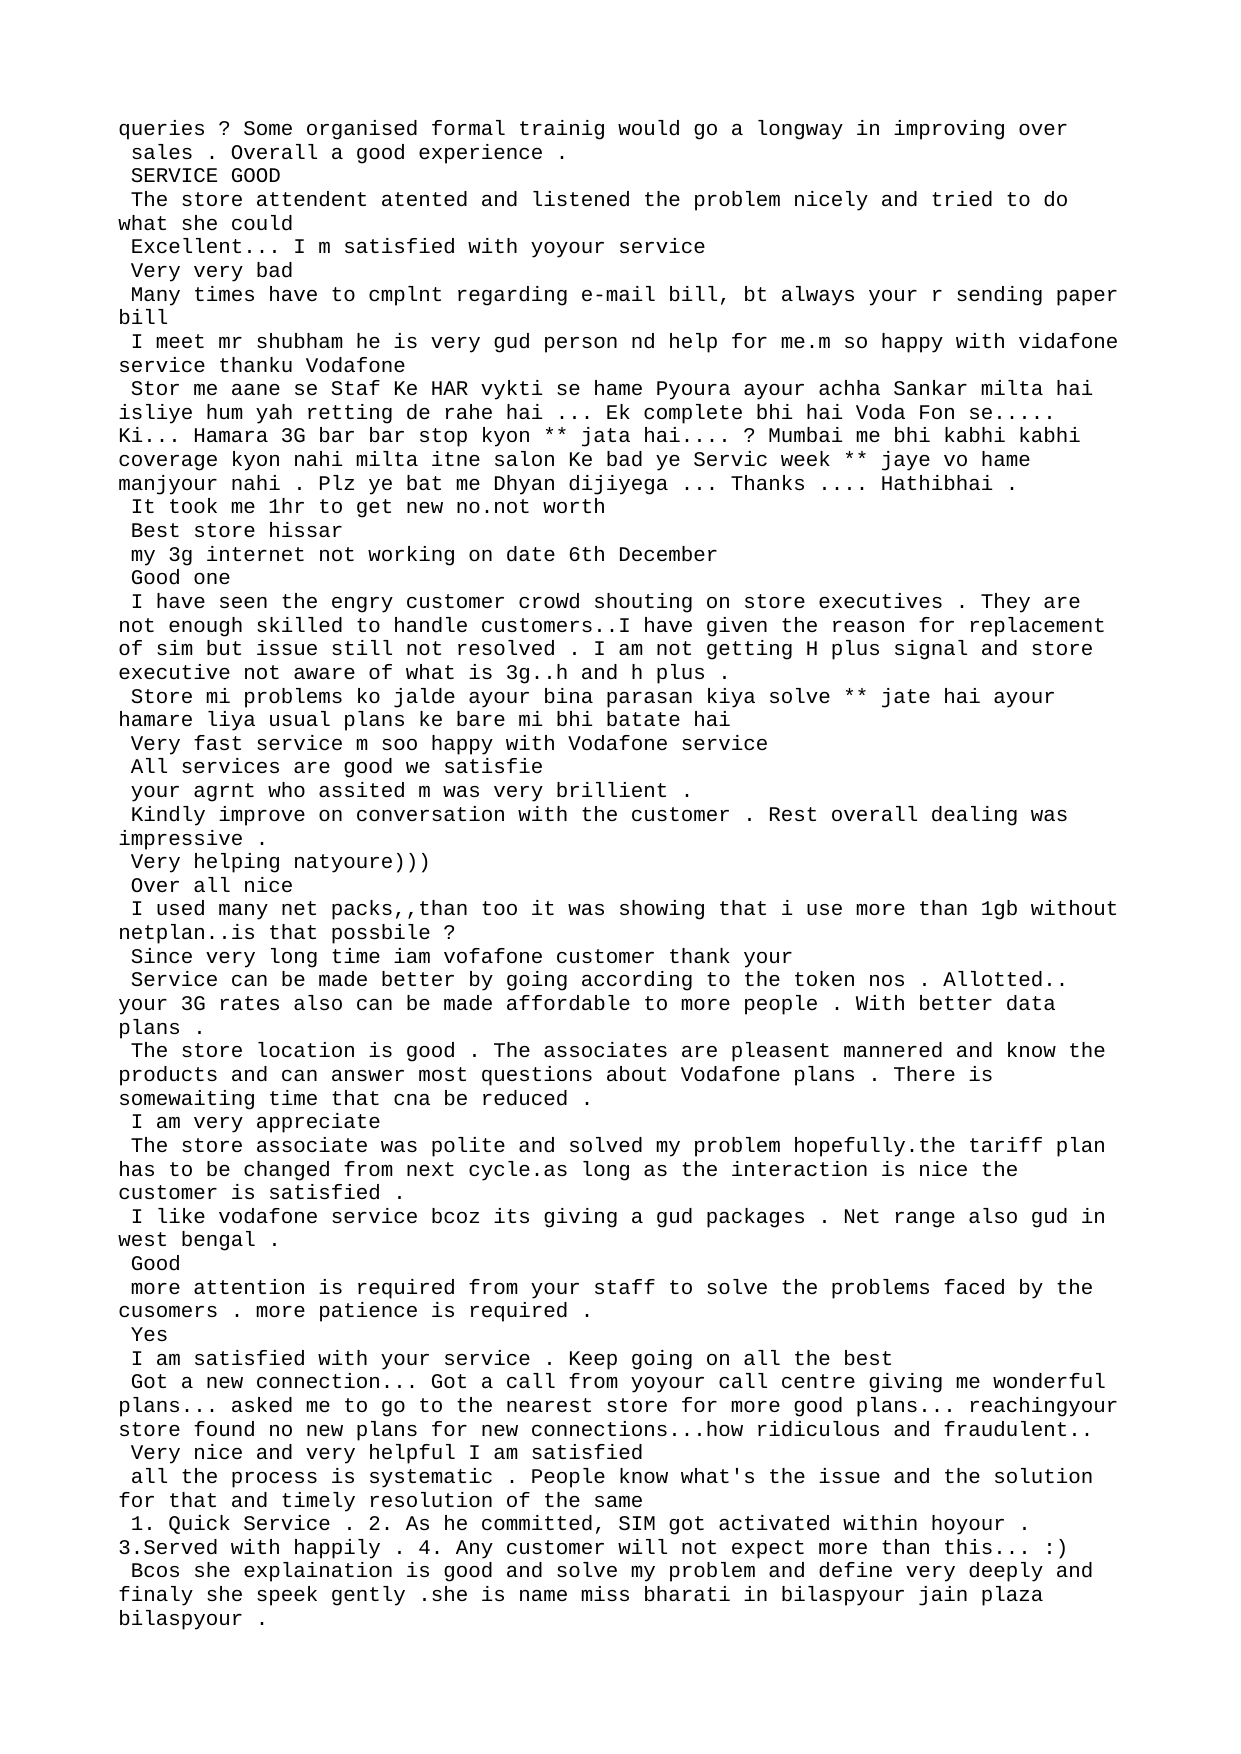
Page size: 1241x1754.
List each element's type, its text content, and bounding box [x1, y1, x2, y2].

text 1. Quick Service . 2. As he committed, SIM got activated within hoyour . 3.Served with happily . 4. Any customer will not expect more than this... :) [118, 1513, 1122, 1561]
text Excellent... I m satisfied with yoyour service [118, 236, 1122, 260]
text All services are good we satisfie [118, 757, 1122, 780]
text Since very long time iam vofafone customer thank your [118, 946, 1122, 969]
text Very fast service m soo happy with Vodafone service [118, 733, 1122, 757]
text Good one [118, 567, 1122, 591]
text sales . Overall a good experience . [118, 142, 1122, 165]
text Over all nice [118, 875, 1122, 898]
text I meet mr shubham he is very gud person nd help for me.m so happy with vidafone service thanku Vodafone [118, 331, 1122, 378]
text Many times have to cmplnt regarding e-mail bill, bt always your r sending paper bill [118, 284, 1122, 331]
text more attention is required from your staff to solve the problems faced by the cusomers . more patience is required . [118, 1277, 1122, 1324]
text Kindly improve on conversation with the customer . Rest overall dealing was impressive . [118, 804, 1122, 851]
text Store mi problems ko jalde ayour bina parasan kiya solve ** jate hai ayour hamare liya usual plans ke bare mi bhi batate hai [118, 686, 1122, 733]
text I am very appreciate [118, 1111, 1122, 1135]
text I have seen the engry customer crowd shouting on store executives . They are not enough skilled to handle customers..I have given the reason for replacement of sim but issue still not resolved . I am not getting H plus signal and store executive not aware of what is 3g..h and h plus . [118, 591, 1122, 686]
text all the process is systematic . People know what's the issue and the solution for that and timely resolution of the same [118, 1466, 1122, 1513]
text SERVICE GOOD [118, 165, 1122, 189]
text The store attendent atented and listened the problem nicely and tried to do what she could [118, 189, 1122, 236]
text Yes [118, 1324, 1122, 1348]
text Best store hissar [118, 520, 1122, 544]
text Good [118, 1253, 1122, 1277]
text your agrnt who assited m was very brillient . [118, 780, 1122, 804]
text Service can be made better by going according to the token nos . Allotted.. your 3G rates also can be made affordable to more people . With better data plans . [118, 969, 1122, 1040]
text queries ? Some organised formal trainig would go a longway in improving over [118, 118, 1122, 142]
text my 3g internet not working on date 6th December [118, 544, 1122, 567]
text Stor me aane se Staf Ke HAR vykti se hame Pyoura ayour achha Sankar milta hai isliye hum yah retting de rahe hai ... Ek complete bhi hai Voda Fon se..... Ki... Hamara 3G bar bar stop kyon ** jata hai.... ? Mumbai me bhi kabhi kabhi coverage kyon nahi milta itne salon Ke bad ye Servic week ** jaye vo hame manjyour nahi . Plz ye bat me Dhyan dijiyega ... Thanks .... Hathibhai . [118, 378, 1122, 496]
text Bcos she explaination is good and solve my problem and define very deeply and finaly she speek gently .she is name miss bharati in bilaspyour jain plaza bilaspyour . [118, 1561, 1122, 1631]
text Very very bad [118, 260, 1122, 284]
text I like vodafone service bcoz its giving a gud packages . Net range also gud in west bengal . [118, 1206, 1122, 1253]
text Very helping natyoure))) [118, 851, 1122, 875]
text Got a new connection... Got a call from yoyour call centre giving me wonderful plans... asked me to go to the nearest store for more good plans... reachingyour store found no new plans for new connections...how ridiculous and fraudulent.. [118, 1371, 1122, 1442]
text I am satisfied with your service . Keep going on all the best [118, 1348, 1122, 1371]
text It took me 1hr to get new no.not worth [118, 496, 1122, 520]
text The store location is good . The associates are pleasent mannered and know the products and can answer most questions about Vodafone plans . There is somewaiting time that cna be reduced . [118, 1040, 1122, 1111]
text I used many net packs,,than too it was showing that i use more than 1gb without netplan..is that possbile ? [118, 898, 1122, 946]
text Very nice and very helpful I am satisfied [118, 1442, 1122, 1466]
text The store associate was polite and solved my problem hopefully.the tariff plan has to be changed from next cycle.as long as the interaction is nice the customer is satisfied . [118, 1135, 1122, 1206]
